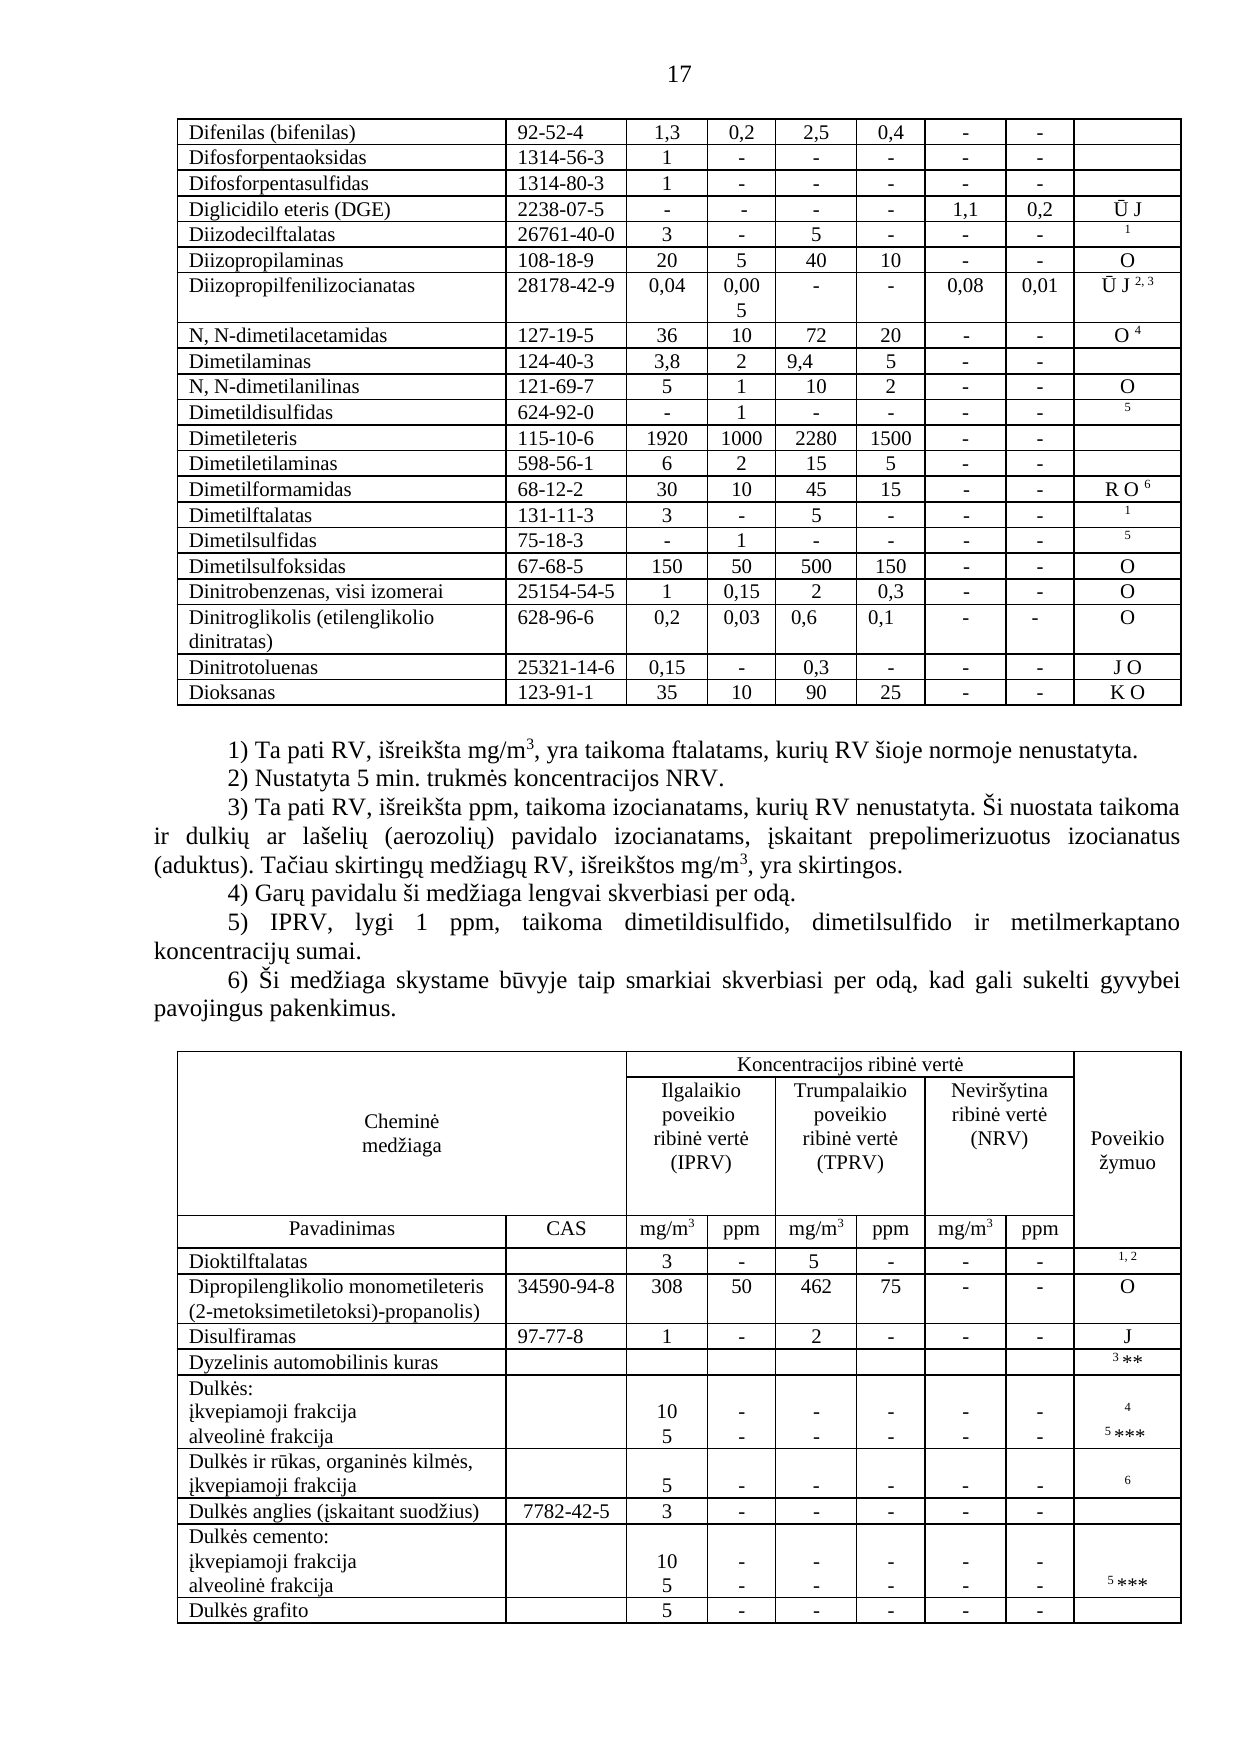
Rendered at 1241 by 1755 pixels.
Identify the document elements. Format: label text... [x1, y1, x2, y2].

table_cell Disulfiramas [178, 1324, 505, 1348]
table_cell 0,01 [1007, 273, 1073, 322]
table_cell - [926, 503, 1005, 527]
table_cell 2280 [776, 426, 856, 450]
table_cell 2 [776, 580, 856, 603]
table_cell 10 5 [627, 1376, 707, 1448]
table_cell 0,1 [857, 605, 924, 653]
table_cell 462 [776, 1275, 856, 1323]
table_cell 5 [1075, 528, 1180, 552]
text 6) Ši medžiaga skystame būvyje taip smarkiai skverbiasi per odą, kad gali sukelti gyvybei pavojingus pakenkimus. [153, 965, 1181, 1022]
table_cell - [926, 680, 1005, 704]
table_cell - [1007, 171, 1073, 195]
table_cell - [857, 528, 924, 552]
table_cell - [708, 503, 775, 527]
table_cell [1007, 1350, 1073, 1374]
table_cell - [857, 1598, 924, 1622]
table_cell [507, 1249, 626, 1273]
table_cell - [1007, 145, 1073, 169]
table_cell - [857, 273, 924, 322]
table_cell Ū J 2, 3 [1075, 273, 1180, 322]
table_cell 10 [708, 477, 775, 501]
table_cell 10 [776, 375, 856, 398]
table_cell - [627, 400, 707, 424]
table_cell - [1007, 400, 1073, 424]
table_cell - [1007, 528, 1073, 552]
table_cell - [926, 1499, 1005, 1523]
table_cell - [708, 655, 775, 679]
table_cell K O [1075, 680, 1180, 704]
table_cell - [1007, 1449, 1073, 1497]
table_cell 15 [857, 477, 924, 501]
table_cell Difosforpentaoksidas [178, 145, 505, 169]
table_cell - [857, 197, 924, 221]
table_header Cheminė medžiaga [178, 1052, 626, 1214]
table_cell J [1075, 1324, 1180, 1348]
table_cell - [708, 171, 775, 195]
table_cell - [926, 400, 1005, 424]
table_cell - [776, 145, 856, 169]
table_cell N, N-dimetilanilinas [178, 375, 505, 398]
table_cell Dinitrobenzenas, visi izomerai [178, 580, 505, 603]
table_cell - [1007, 1499, 1073, 1523]
table_cell O [1075, 580, 1180, 603]
table_cell [1075, 1499, 1180, 1523]
table_cell - [776, 1598, 856, 1622]
table_cell mg/m3 [627, 1216, 707, 1247]
table_cell [507, 1376, 626, 1448]
table_cell 1,3 [627, 120, 707, 144]
table_cell - [708, 1249, 775, 1273]
table_cell Dimetildisulfidas [178, 400, 505, 424]
table_cell - [926, 323, 1005, 347]
table_cell - [926, 554, 1005, 578]
table_cell Ilgalaikio poveikio ribinė vertė (IPRV) [627, 1078, 775, 1214]
table_cell - [857, 145, 924, 169]
table_cell - [926, 248, 1005, 272]
table_cell - - [1007, 1525, 1073, 1597]
table_cell 5 *** [1075, 1525, 1180, 1597]
table_cell Dulkės ir rūkas, organinės kilmės, įkvepiamoji frakcija [178, 1449, 505, 1497]
table_cell 3 [627, 503, 707, 527]
table_cell 0,15 [627, 655, 707, 679]
table_cell 0,2 [627, 605, 707, 653]
text 5) IPRV, lygi 1 ppm, taikoma dimetildisulfido, dimetilsulfido ir metilmerkaptano koncentracijų sumai. [153, 907, 1181, 965]
table_cell 0,08 [926, 273, 1005, 322]
table_cell - - [708, 1376, 775, 1448]
table_cell 3 [627, 1249, 707, 1273]
table_cell 624-92-0 [507, 400, 626, 424]
table_cell - [1007, 477, 1073, 501]
table_cell 5 [776, 1249, 856, 1273]
table_cell Trumpalaikio poveikio ribinė vertė (TPRV) [776, 1078, 924, 1214]
table_cell 127-19-5 [507, 323, 626, 347]
table_cell [507, 1350, 626, 1374]
table_cell 1 [1075, 222, 1180, 246]
table_cell - [1007, 680, 1073, 704]
table_cell 108-18-9 [507, 248, 626, 272]
table_cell - [627, 197, 707, 221]
table_cell - [1007, 120, 1073, 144]
table_cell [1075, 145, 1180, 169]
table_cell - - [1007, 1376, 1073, 1448]
table_cell Dyzelinis automobilinis kuras [178, 1350, 505, 1374]
table_cell Dulkės anglies (įskaitant suodžius) [178, 1499, 505, 1523]
table_cell 1 [708, 400, 775, 424]
table_cell 92-52-4 [507, 120, 626, 144]
table_cell 40 [776, 248, 856, 272]
text 4) Garų pavidalu ši medžiaga lengvai skverbiasi per odą. [153, 878, 1181, 907]
table_cell - [857, 1249, 924, 1273]
table_cell Dimetileteris [178, 426, 505, 450]
table_cell Dulkės: įkvepiamoji frakcija alveolinė frakcija [178, 1376, 505, 1448]
table_cell 1 [627, 145, 707, 169]
table_cell O [1075, 605, 1180, 653]
table_cell - [926, 1249, 1005, 1273]
table_cell [708, 1350, 775, 1374]
table_cell Dipropilenglikolio monometileteris (2-metoksimetiletoksi)-propanolis) [178, 1275, 505, 1323]
table_cell 0,3 [857, 580, 924, 603]
table_cell Dinitroglikolis (etilenglikolio dinitratas) [178, 605, 505, 653]
table_cell - [926, 1275, 1005, 1323]
table_cell - [776, 171, 856, 195]
table_cell 50 [708, 554, 775, 578]
table_cell - [776, 528, 856, 552]
table_cell - [1007, 554, 1073, 578]
table_cell Dinitrotoluenas [178, 655, 505, 679]
table_cell 50 [708, 1275, 775, 1323]
table_cell - [708, 197, 775, 221]
table_cell O [1075, 554, 1180, 578]
table_cell - [708, 1499, 775, 1523]
table_cell 121-69-7 [507, 375, 626, 398]
table_cell 5 [708, 248, 775, 272]
table_cell - - [857, 1525, 924, 1597]
table_cell CAS [507, 1216, 626, 1247]
table_cell Dimetilftalatas [178, 503, 505, 527]
table_cell [1075, 451, 1180, 475]
table_cell 5 [627, 375, 707, 398]
table_cell - [776, 1499, 856, 1523]
table_cell - [1007, 222, 1073, 246]
table_cell Dimetilsulfoksidas [178, 554, 505, 578]
table_cell 598-56-1 [507, 451, 626, 475]
table_cell 25 [857, 680, 924, 704]
table_cell [507, 1598, 626, 1622]
table_cell Dioksanas [178, 680, 505, 704]
table_cell O [1075, 1275, 1180, 1323]
table_cell 1314-56-3 [507, 145, 626, 169]
table_cell 1 [627, 580, 707, 603]
table_cell Dimetiletilaminas [178, 451, 505, 475]
table_cell - [926, 171, 1005, 195]
table_cell 1 [1075, 503, 1180, 527]
table_cell 1920 [627, 426, 707, 450]
table_cell 500 [776, 554, 856, 578]
table_cell - [926, 477, 1005, 501]
table_cell - - [926, 1525, 1005, 1597]
table_cell [926, 1350, 1005, 1374]
table_cell 1, 2 [1075, 1249, 1180, 1273]
table_cell 0,15 [708, 580, 775, 603]
table_cell 3,8 [627, 349, 707, 373]
table_cell - [926, 120, 1005, 144]
table_cell 0,2 [708, 120, 775, 144]
table_cell - - [926, 1376, 1005, 1448]
table_cell [776, 1350, 856, 1374]
table_cell 45 [776, 477, 856, 501]
table_cell [1075, 1598, 1180, 1622]
table_cell 0,6 [776, 605, 856, 653]
table_cell 150 [627, 554, 707, 578]
table_cell O 4 [1075, 323, 1180, 347]
table_cell Dulkės grafito [178, 1598, 505, 1622]
table_cell - [857, 222, 924, 246]
table_cell 5 [857, 451, 924, 475]
text 2) Nustatyta 5 min. trukmės koncentracijos NRV. [153, 763, 1181, 792]
table_cell - [1007, 349, 1073, 373]
table_cell - [857, 1324, 924, 1348]
table_cell 1,1 [926, 197, 1005, 221]
table_cell 35 [627, 680, 707, 704]
table_cell 3 ** [1075, 1350, 1180, 1374]
table_cell [857, 1350, 924, 1374]
table_cell 30 [627, 477, 707, 501]
table_cell [1075, 171, 1180, 195]
table_cell 90 [776, 680, 856, 704]
table_cell 2 [776, 1324, 856, 1348]
table_cell Dioktilftalatas [178, 1249, 505, 1273]
table_cell 1 [627, 171, 707, 195]
table_cell 4 5 *** [1075, 1376, 1180, 1448]
table_cell - [926, 451, 1005, 475]
table_cell 75 [857, 1275, 924, 1323]
table_cell 36 [627, 323, 707, 347]
table_cell 5 [776, 222, 856, 246]
table_cell J O [1075, 655, 1180, 679]
table_cell 123-91-1 [507, 680, 626, 704]
table_cell - - [776, 1376, 856, 1448]
table_cell 72 [776, 323, 856, 347]
table_cell [507, 1449, 626, 1497]
table_cell - [708, 222, 775, 246]
text 3) Ta pati RV, išreikšta ppm, taikoma izocianatams, kurių RV nenustatyta. Ši nuostata taikoma ir dulkių ar lašelių (aerozolių) pavidalo izocianatams, įskaitant prepolimerizuotus izocianatus (aduktus). Tačiau skirtingų medžiagų RV, išreikštos mg/m3, yra skirtingos. [153, 792, 1181, 878]
table_cell Difosforpentasulfidas [178, 171, 505, 195]
table_cell 6 [627, 451, 707, 475]
table_cell 10 [857, 248, 924, 272]
table_cell 20 [627, 248, 707, 272]
table_cell 5 [627, 1449, 707, 1497]
table_cell - [926, 655, 1005, 679]
table_cell 97-77-8 [507, 1324, 626, 1348]
table_cell - [926, 426, 1005, 450]
table_cell Difenilas (bifenilas) [178, 120, 505, 144]
table_cell - [926, 349, 1005, 373]
table_cell - [926, 1324, 1005, 1348]
table_cell - [926, 605, 1005, 653]
table_cell O [1075, 248, 1180, 272]
table_cell 68-12-2 [507, 477, 626, 501]
table_cell - [857, 171, 924, 195]
table_cell 628-96-6 [507, 605, 626, 653]
table_cell - [1007, 1324, 1073, 1348]
text 1) Ta pati RV, išreikšta mg/m3, yra taikoma ftalatams, kurių RV šioje normoje nenustatyta. [153, 735, 1181, 763]
table_cell 124-40-3 [507, 349, 626, 373]
table_cell [507, 1525, 626, 1597]
table_cell 28178-42-9 [507, 273, 626, 322]
table_cell O [1075, 375, 1180, 398]
table_cell 34590-94-8 [507, 1275, 626, 1323]
table_cell - [776, 400, 856, 424]
table_cell 0,03 [708, 605, 775, 653]
table_cell Dimetilsulfidas [178, 528, 505, 552]
table_cell 25321-14-6 [507, 655, 626, 679]
table_cell mg/m3 [926, 1216, 1005, 1247]
table_cell - [926, 222, 1005, 246]
table_cell 20 [857, 323, 924, 347]
table_cell - [1007, 375, 1073, 398]
table_cell - [926, 375, 1005, 398]
table_cell 5 [1075, 400, 1180, 424]
table_cell - - [857, 1376, 924, 1448]
table_cell - [1007, 426, 1073, 450]
table_cell - [776, 273, 856, 322]
table_cell 5 [776, 503, 856, 527]
table_cell 5 [627, 1598, 707, 1622]
table_cell - [1007, 1249, 1073, 1273]
table_cell 1 [708, 528, 775, 552]
table_cell 1500 [857, 426, 924, 450]
table_cell Diizodecilftalatas [178, 222, 505, 246]
table_cell - [708, 145, 775, 169]
table_cell 1 [708, 375, 775, 398]
table_cell 6 [1075, 1449, 1180, 1497]
table_cell 0,4 [857, 120, 924, 144]
table_cell - [926, 1449, 1005, 1497]
table_cell - [776, 197, 856, 221]
table_cell - [857, 1449, 924, 1497]
table_cell 115-10-6 [507, 426, 626, 450]
table_cell - [857, 503, 924, 527]
table_cell ppm [708, 1216, 775, 1247]
table_cell 25154-54-5 [507, 580, 626, 603]
table_cell - [857, 1499, 924, 1523]
table_cell - [857, 400, 924, 424]
table_cell 308 [627, 1275, 707, 1323]
table_cell Dulkės cemento: įkvepiamoji frakcija alveolinė frakcija [178, 1525, 505, 1597]
table_cell - [708, 1598, 775, 1622]
table_cell - [1007, 605, 1073, 653]
table_cell 0,005 [708, 273, 775, 322]
table_cell - - [708, 1525, 775, 1597]
table_cell 2 [857, 375, 924, 398]
table_cell 2,5 [776, 120, 856, 144]
table_cell Diizopropilfenilizocianatas [178, 273, 505, 322]
table_cell 131-11-3 [507, 503, 626, 527]
table_cell - [926, 528, 1005, 552]
table_cell 2 [708, 451, 775, 475]
table_header Poveikio žymuo [1075, 1052, 1180, 1247]
table_cell 10 5 [627, 1525, 707, 1597]
table_cell 7782-42-5 [507, 1499, 626, 1523]
table_cell Dimetilaminas [178, 349, 505, 373]
table_cell Pavadinimas [178, 1216, 505, 1247]
table_cell [627, 1350, 707, 1374]
table_cell [1075, 120, 1180, 144]
table_cell 0,3 [776, 655, 856, 679]
table_cell - [708, 1324, 775, 1348]
table_cell ppm [857, 1216, 924, 1247]
table_cell [1075, 349, 1180, 373]
table_cell 1000 [708, 426, 775, 450]
table_cell - [1007, 323, 1073, 347]
table_cell - [1007, 248, 1073, 272]
table_cell Neviršytina ribinė vertė (NRV) [926, 1078, 1073, 1214]
table_cell 3 [627, 1499, 707, 1523]
table_cell 5 [857, 349, 924, 373]
table_cell - [1007, 1275, 1073, 1323]
table_cell - [708, 1449, 775, 1497]
table_cell N, N-dimetilacetamidas [178, 323, 505, 347]
table_cell 0,04 [627, 273, 707, 322]
table_cell 1314-80-3 [507, 171, 626, 195]
table_cell Dimetilformamidas [178, 477, 505, 501]
table_cell - [1007, 1598, 1073, 1622]
table_cell R O 6 [1075, 477, 1180, 501]
table_cell - [1007, 580, 1073, 603]
table_cell 10 [708, 323, 775, 347]
table_cell 2 [708, 349, 775, 373]
table_cell - [926, 145, 1005, 169]
table_cell 3 [627, 222, 707, 246]
table_header Koncentracijos ribinė vertė [627, 1052, 1073, 1076]
table_cell - [627, 528, 707, 552]
table_cell Diglicidilo eteris (DGE) [178, 197, 505, 221]
table_cell 15 [776, 451, 856, 475]
table_cell 150 [857, 554, 924, 578]
table_cell 26761-40-0 [507, 222, 626, 246]
table_cell - [857, 655, 924, 679]
table_cell mg/m3 [776, 1216, 856, 1247]
table_cell 10 [708, 680, 775, 704]
table_cell - [776, 1449, 856, 1497]
table_cell - [1007, 503, 1073, 527]
table_cell 1 [627, 1324, 707, 1348]
table_cell - [926, 1598, 1005, 1622]
table_cell 2238-07-5 [507, 197, 626, 221]
table_cell 67-68-5 [507, 554, 626, 578]
table_cell - - [776, 1525, 856, 1597]
table_cell - [1007, 451, 1073, 475]
table_cell [1075, 426, 1180, 450]
table_cell - [926, 580, 1005, 603]
table_cell ppm [1007, 1216, 1073, 1247]
table_cell 75-18-3 [507, 528, 626, 552]
table_cell Ū J [1075, 197, 1180, 221]
table_cell 0,2 [1007, 197, 1073, 221]
table_cell Diizopropilaminas [178, 248, 505, 272]
table_cell - [1007, 655, 1073, 679]
table_cell 9,4 [776, 349, 856, 373]
